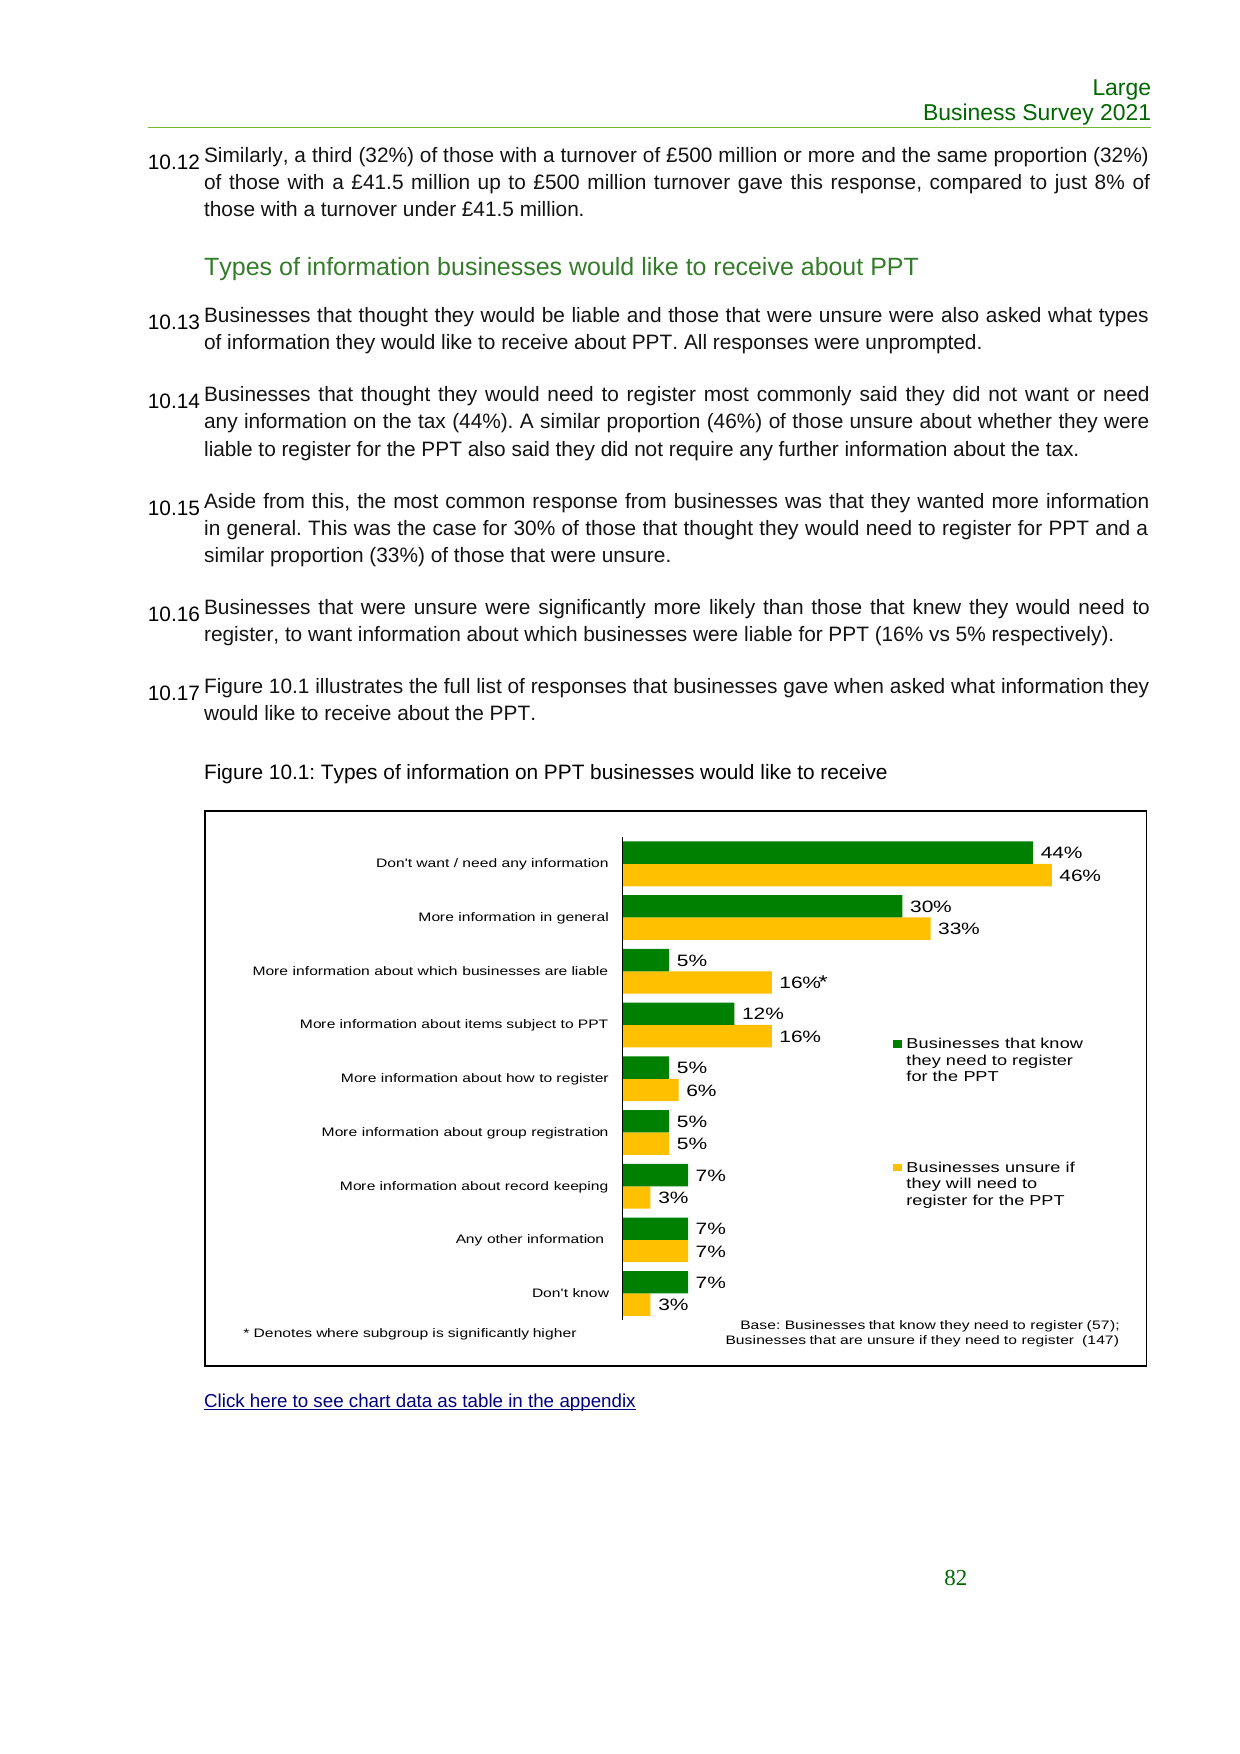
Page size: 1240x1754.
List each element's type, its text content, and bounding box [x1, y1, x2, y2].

list Businesses that thought they would need to register most commonly said they did not want or need any information on the tax (44%). A similar proportion (46%) of those unsure about whether they were liable to register for the PPT also said they did not require any further information about the tax. [148, 387, 1151, 468]
list Businesses that thought they would be liable and those that were unsure were also asked what types of information they would like to receive about PPT. All responses were unprompted. [148, 308, 1151, 362]
list Figure 10.1 illustrates the full list of responses that businesses gave when asked what information they would like to receive about the PPT. [148, 679, 1151, 733]
list Aside from this, the most common response from businesses was that they wanted more information in general. This was the case for 30% of those that thought they would need to register for PPT and a similar proportion (33%) of those that were unsure. [148, 493, 1151, 575]
list Businesses that were unsure were significantly more likely than those that knew they would need to register, to want information about which businesses were liable for PPT (16% vs 5% respectively). [148, 600, 1151, 654]
list Similarly, a third (32%) of those with a turnover of £500 million or more and the same proportion (32%) of those with a £41.5 million up to £500 million turnover gave this response, compared to just 8% of those with a turnover under £41.5 million. [148, 148, 1151, 229]
subtitle Types of information businesses would like to receive about PPT [186, 254, 1151, 281]
subtitle Figure 10.1: Types of information on PPT businesses would like to receive [186, 758, 1151, 785]
text Click here to see chart data as table in the appendix [204, 1392, 1151, 1419]
